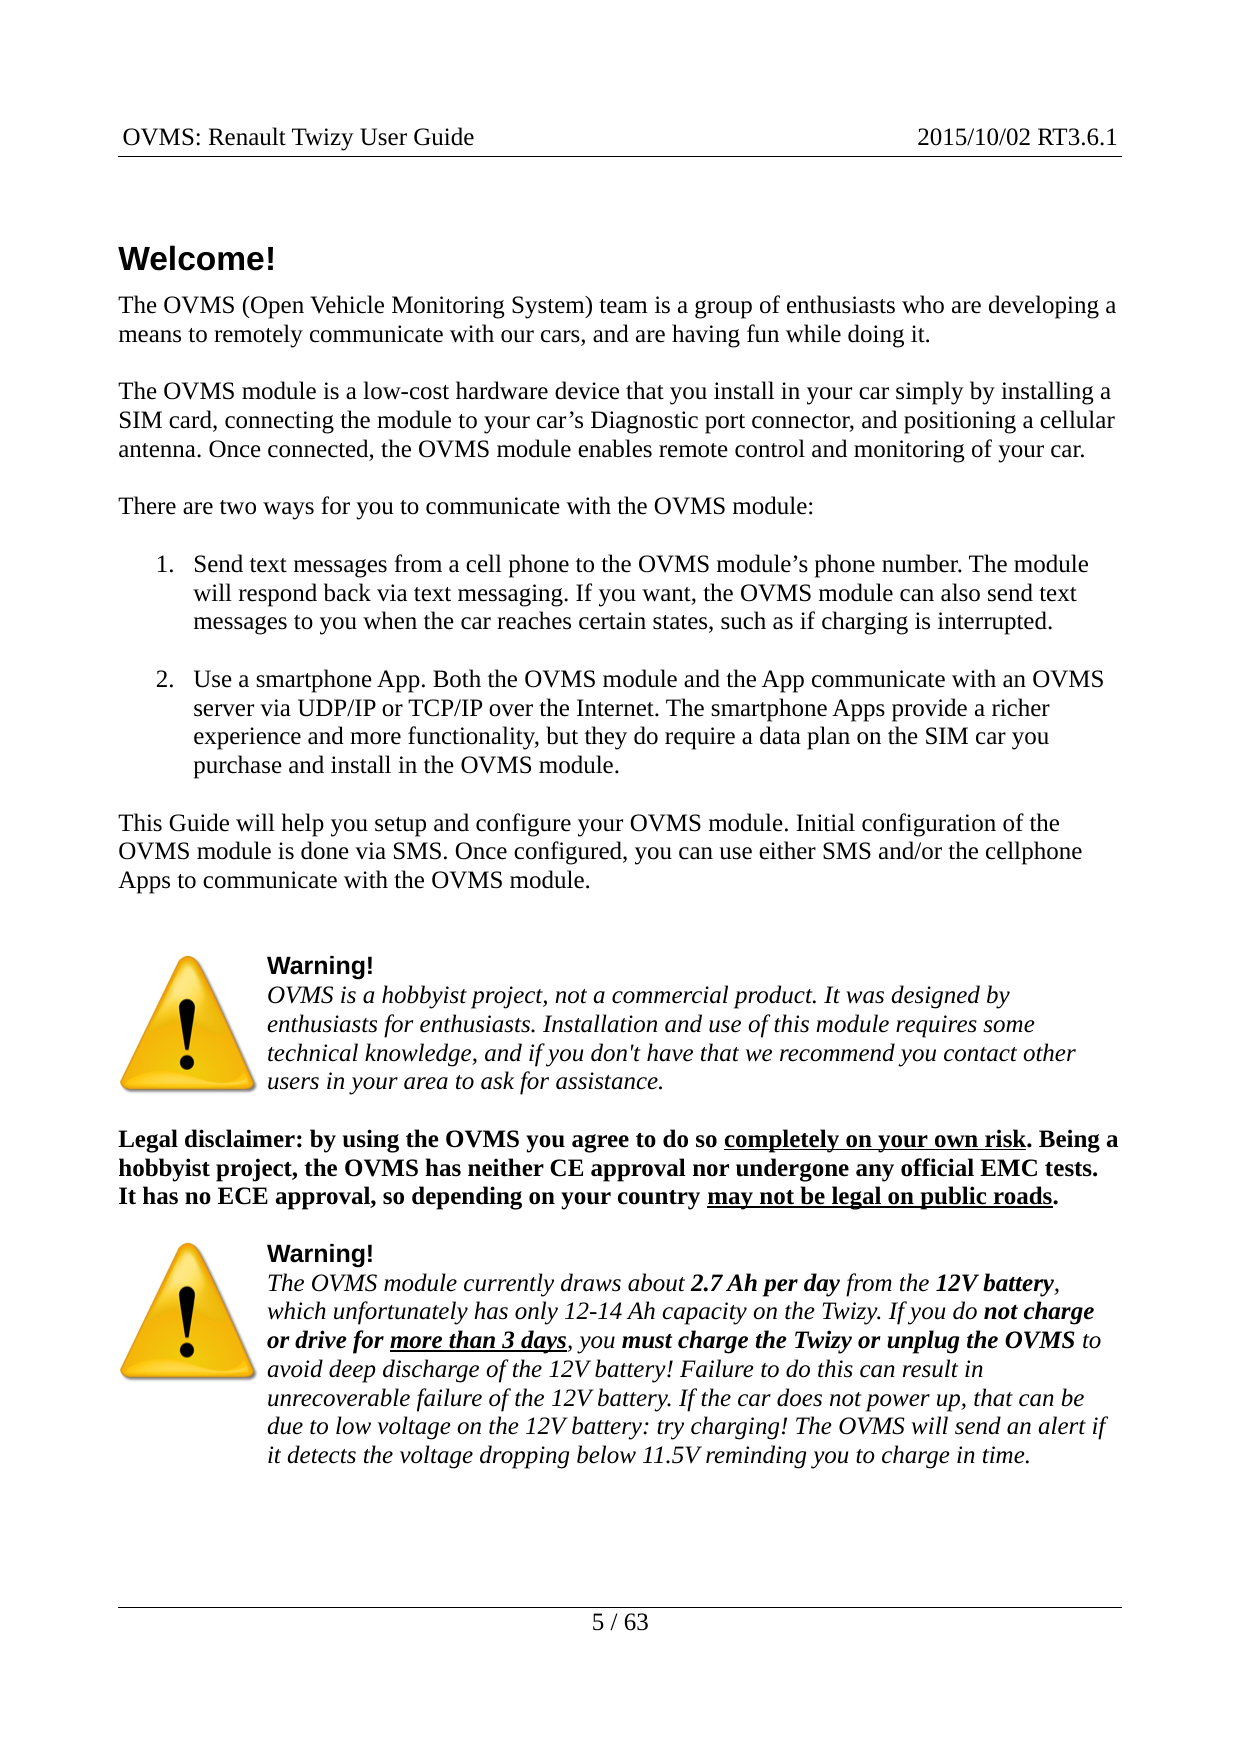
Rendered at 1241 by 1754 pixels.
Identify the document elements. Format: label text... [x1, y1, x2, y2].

list Send text messages from a cell phone to the OVMS module’s phone number. The module will respond back via text messaging. If you want, the OVMS module can also send text messages to you when the car reaches certain states, such as if charging is interrupted. [156, 549, 1122, 664]
text This Guide will help you setup and configure your OVMS module. Initial configuration of the OVMS module is done via SMS. Once configured, you can use either SMS and/or the cellphone Apps to communicate with the OVMS module. [118, 808, 1122, 894]
text The OVMS (Open Vehicle Monitoring System) team is a group of enthusiasts who are developing a means to remotely communicate with our cars, and are having fun while doing it. [118, 290, 1122, 348]
text Warning! [267, 1239, 1122, 1268]
list Use a smartphone App. Both the OVMS module and the App communicate with an OVMS server via UDP/IP or TCP/IP over the Internet. The smartphone Apps provide a richer experience and more functionality, but they do require a data plan on the SIM car you purchase and install in the OVMS module. [156, 664, 1122, 779]
text Warning! [267, 951, 1122, 980]
text OVMS is a hobbyist project, not a commercial product. It was designed by enthusiasts for enthusiasts. Installation and use of this module requires some technical knowledge, and if you don't have that we recommend you contact other users in your area to ask for assistance. [267, 980, 1122, 1095]
text There are two ways for you to communicate with the OVMS module: [118, 491, 1122, 520]
text The OVMS module is a low-cost hardware device that you install in your car simply by installing a SIM card, connecting the module to your car’s Diagnostic port connector, and positioning a cellular antenna. Once connected, the OVMS module enables remote control and monitoring of your car. [118, 376, 1122, 463]
text The OVMS module currently draws about 2.7 Ah per day from the 12V battery, which unfortunately has only 12-14 Ah capacity on the Twizy. If you do not charge or drive for more than 3 days, you must charge the Twizy or unplug the OVMS to avoid deep discharge of the 12V battery! Failure to do this can result in unrecoverable failure of the 12V battery. If the car does not power up, that can be due to low voltage on the 12V battery: try charging! The OVMS will send an alert if it detects the voltage dropping below 11.5V reminding you to charge in time. [267, 1268, 1122, 1469]
picture [118, 1241, 260, 1384]
subtitle Welcome! [118, 239, 1122, 278]
picture [118, 954, 260, 1096]
text Legal disclaimer: by using the OVMS you agree to do so completely on your own risk. Being a hobbyist project, the OVMS has neither CE approval nor undergone any official EMC tests. It has no ECE approval, so depending on your country may not be legal on public roads. [118, 1124, 1122, 1210]
